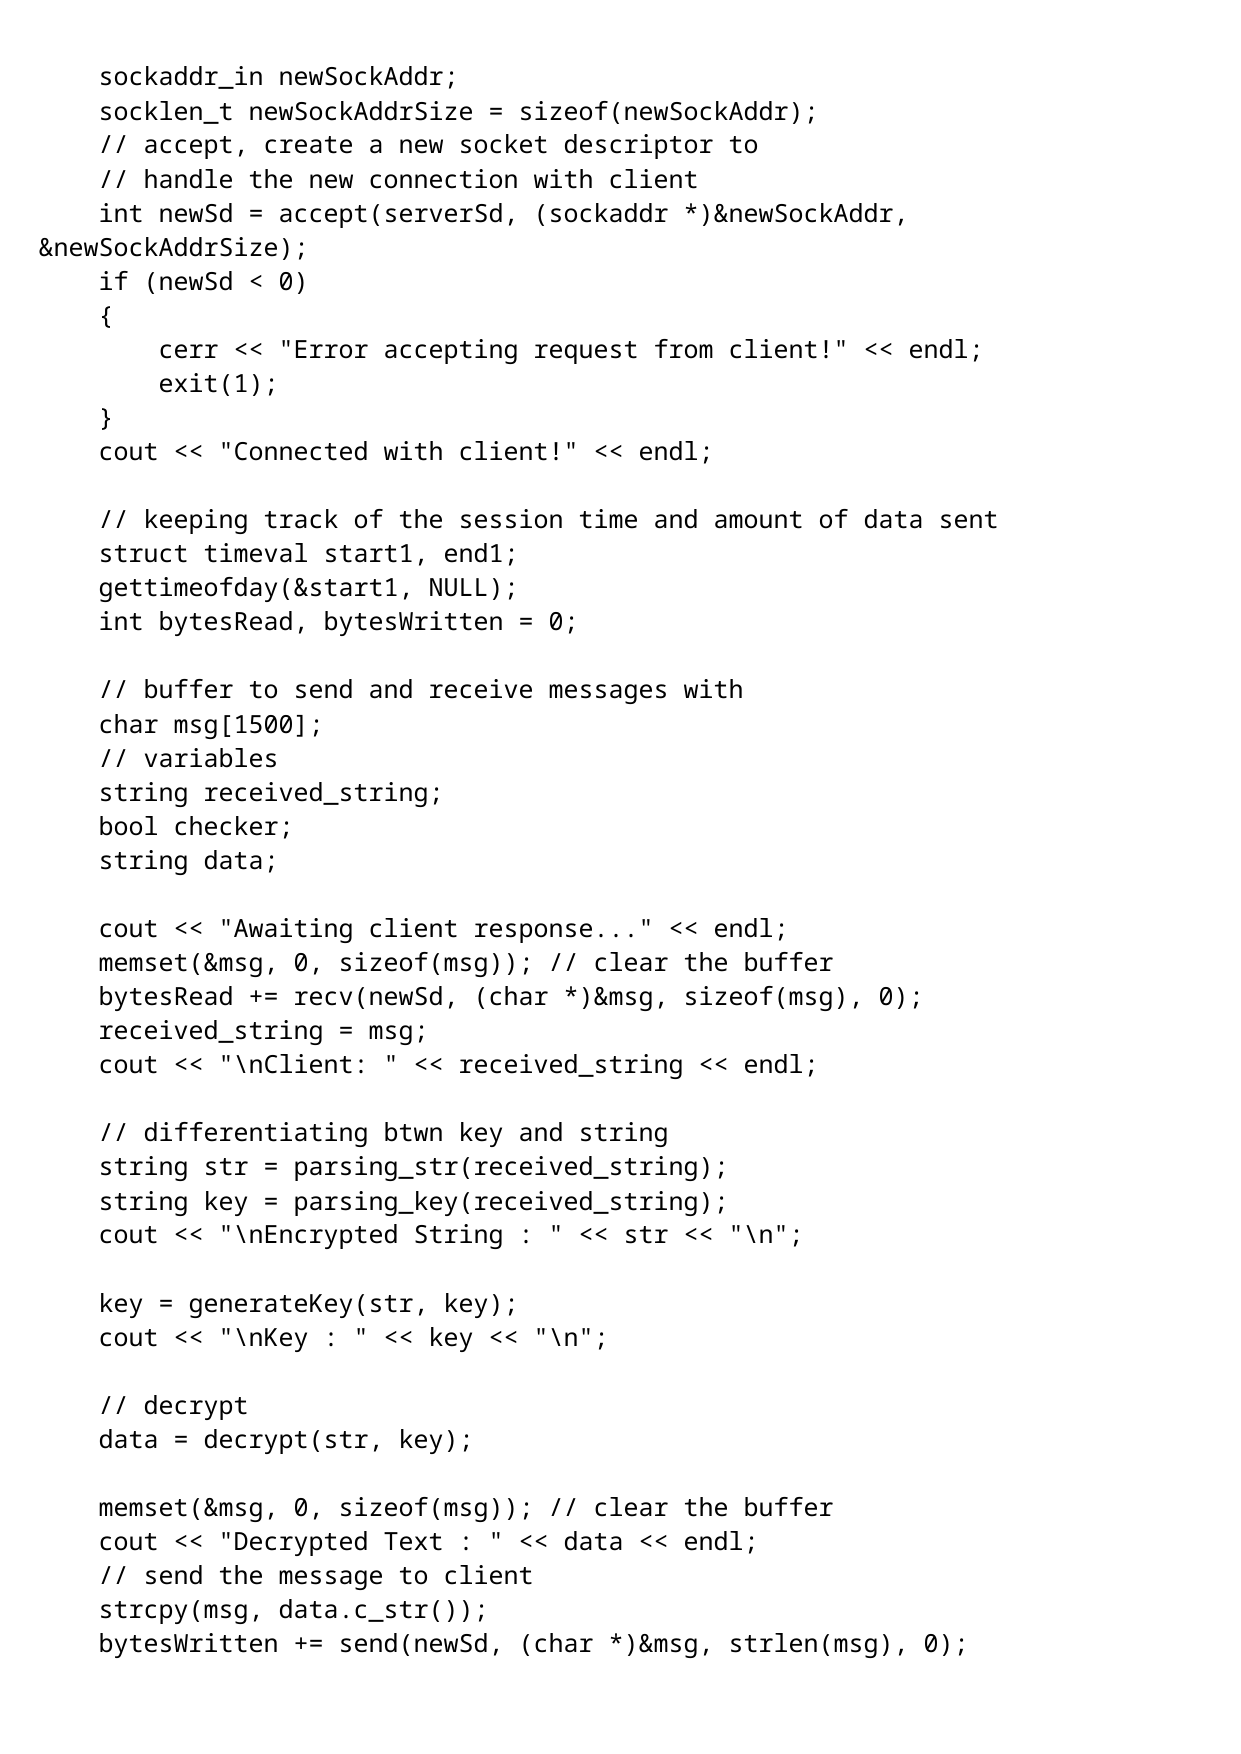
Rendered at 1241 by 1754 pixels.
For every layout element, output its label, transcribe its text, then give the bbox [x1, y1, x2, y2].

text data = decrypt(str, key); [38, 1422, 1185, 1456]
text socklen_t newSockAddrSize = sizeof(newSockAddr); [38, 93, 1185, 127]
text struct timeval start1, end1; [38, 536, 1185, 570]
text cerr << "Error accepting request from client!" << endl; [38, 332, 1185, 366]
text cout << "\nClient: " << received_string << endl; [38, 1047, 1185, 1081]
text string received_string; [38, 774, 1185, 808]
text // variables [38, 740, 1185, 774]
text sockaddr_in newSockAddr; [38, 59, 1185, 93]
text // handle the new connection with client [38, 161, 1185, 195]
text strcpy(msg, data.c_str()); [38, 1592, 1185, 1626]
text // accept, create a new socket descriptor to [38, 127, 1185, 161]
text bytesWritten += send(newSd, (char *)&msg, strlen(msg), 0); [38, 1626, 1185, 1660]
text // buffer to send and receive messages with [38, 672, 1185, 706]
text string key = parsing_key(received_string); [38, 1183, 1185, 1217]
text int newSd = accept(serverSd, (sockaddr *)&newSockAddr, &newSockAddrSize); [38, 195, 1185, 263]
text // keeping track of the session time and amount of data sent [38, 502, 1185, 536]
text cout << "\nEncrypted String : " << str << "\n"; [38, 1217, 1185, 1251]
text exit(1); [38, 366, 1185, 400]
text memset(&msg, 0, sizeof(msg)); // clear the buffer [38, 945, 1185, 979]
text bool checker; [38, 808, 1185, 842]
text int bytesRead, bytesWritten = 0; [38, 604, 1185, 638]
text memset(&msg, 0, sizeof(msg)); // clear the buffer [38, 1490, 1185, 1524]
text string str = parsing_str(received_string); [38, 1149, 1185, 1183]
text // send the message to client [38, 1558, 1185, 1592]
text if (newSd < 0) [38, 263, 1185, 297]
text // decrypt [38, 1387, 1185, 1422]
text { [38, 297, 1185, 332]
text cout << "\nKey : " << key << "\n"; [38, 1319, 1185, 1353]
text key = generateKey(str, key); [38, 1285, 1185, 1319]
text } [38, 400, 1185, 434]
text // differentiating btwn key and string [38, 1115, 1185, 1149]
text cout << "Connected with client!" << endl; [38, 434, 1185, 468]
text string data; [38, 842, 1185, 877]
text char msg[1500]; [38, 706, 1185, 740]
text received_string = msg; [38, 1013, 1185, 1047]
text gettimeofday(&start1, NULL); [38, 570, 1185, 604]
text cout << "Awaiting client response..." << endl; [38, 911, 1185, 945]
text cout << "Decrypted Text : " << data << endl; [38, 1524, 1185, 1558]
text bytesRead += recv(newSd, (char *)&msg, sizeof(msg), 0); [38, 979, 1185, 1013]
